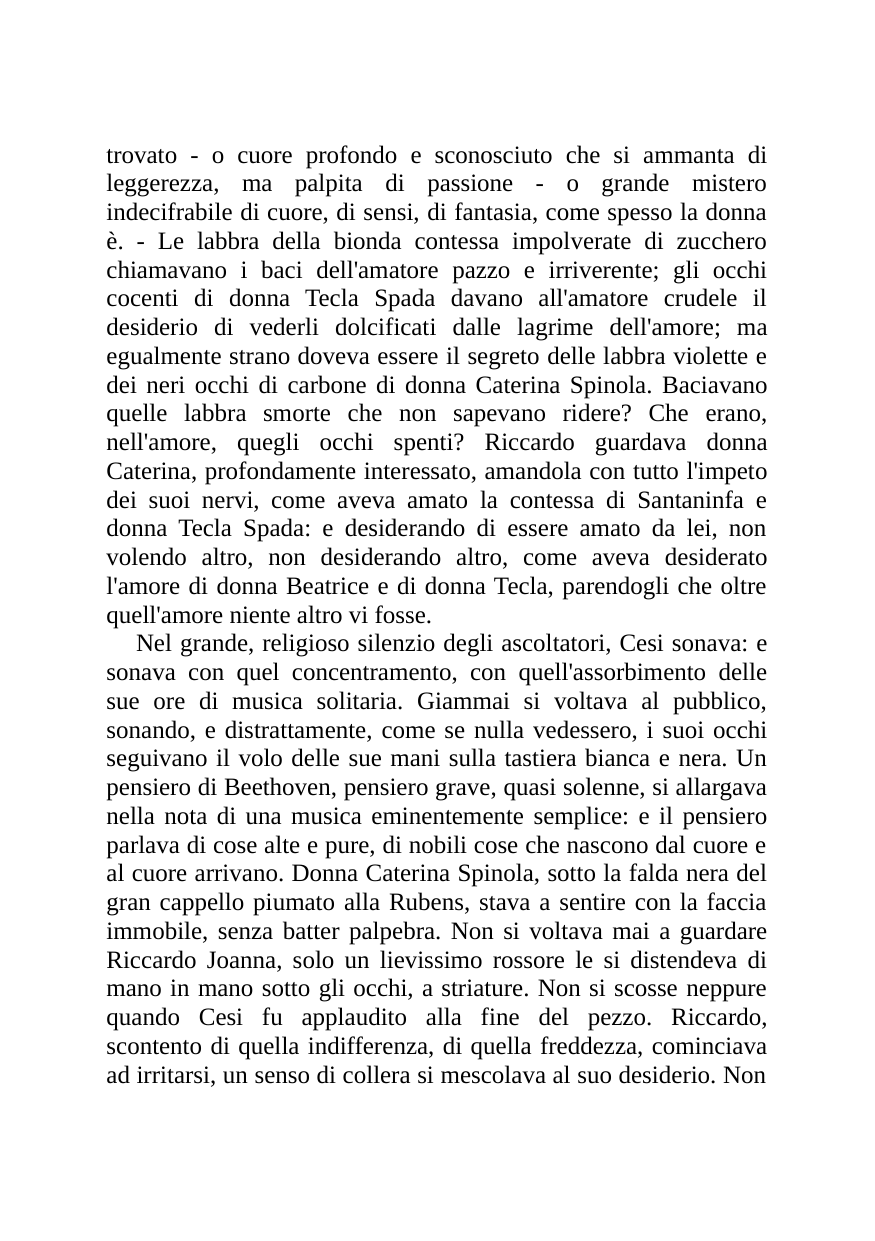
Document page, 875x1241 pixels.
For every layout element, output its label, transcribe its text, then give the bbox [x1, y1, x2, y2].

text trovato - o cuore profondo e sconosciuto che si ammanta di leggerezza, ma palpita di passione - o grande mistero indecifrabile di cuore, di sensi, di fantasia, come spesso la donna è. - Le labbra della bionda contessa impolverate di zucchero chiamavano i baci dell'amatore pazzo e irriverente; gli occhi cocenti di donna Tecla Spada davano all'amatore crudele il desiderio di vederli dolcificati dalle lagrime dell'amore; ma egualmente strano doveva essere il segreto delle labbra violette e dei neri occhi di carbone di donna Caterina Spinola. Baciavano quelle labbra smorte che non sapevano ridere? Che erano, nell'amore, quegli occhi spenti? Riccardo guardava donna Caterina, profondamente interessato, amandola con tutto l'impeto dei suoi nervi, come aveva amato la contessa di Santaninfa e donna Tecla Spada: e desiderando di essere amato da lei, non volendo altro, non desiderando altro, come aveva desiderato l'amore di donna Beatrice e di donna Tecla, parendogli che oltre quell'amore niente altro vi fosse. [106, 140, 768, 628]
text Nel grande, religioso silenzio degli ascoltatori, Cesi sonava: e sonava con quel concentramento, con quell'assorbimento delle sue ore di musica solitaria. Giammai si voltava al pubblico, sonando, e distrattamente, come se nulla vedessero, i suoi occhi seguivano il volo delle sue mani sulla tastiera bianca e nera. Un pensiero di Beethoven, pensiero grave, quasi solenne, si allargava nella nota di una musica eminentemente semplice: e il pensiero parlava di cose alte e pure, di nobili cose che nascono dal cuore e al cuore arrivano. Donna Caterina Spinola, sotto la falda nera del gran cappello piumato alla Rubens, stava a sentire con la faccia immobile, senza batter palpebra. Non si voltava mai a guardare Riccardo Joanna, solo un lievissimo rossore le si distendeva di mano in mano sotto gli occhi, a striature. Non si scosse neppure quando Cesi fu applaudito alla fine del pezzo. Riccardo, scontento di quella indifferenza, di quella freddezza, cominciava ad irritarsi, un senso di collera si mescolava al suo desiderio. Non [106, 628, 768, 1088]
